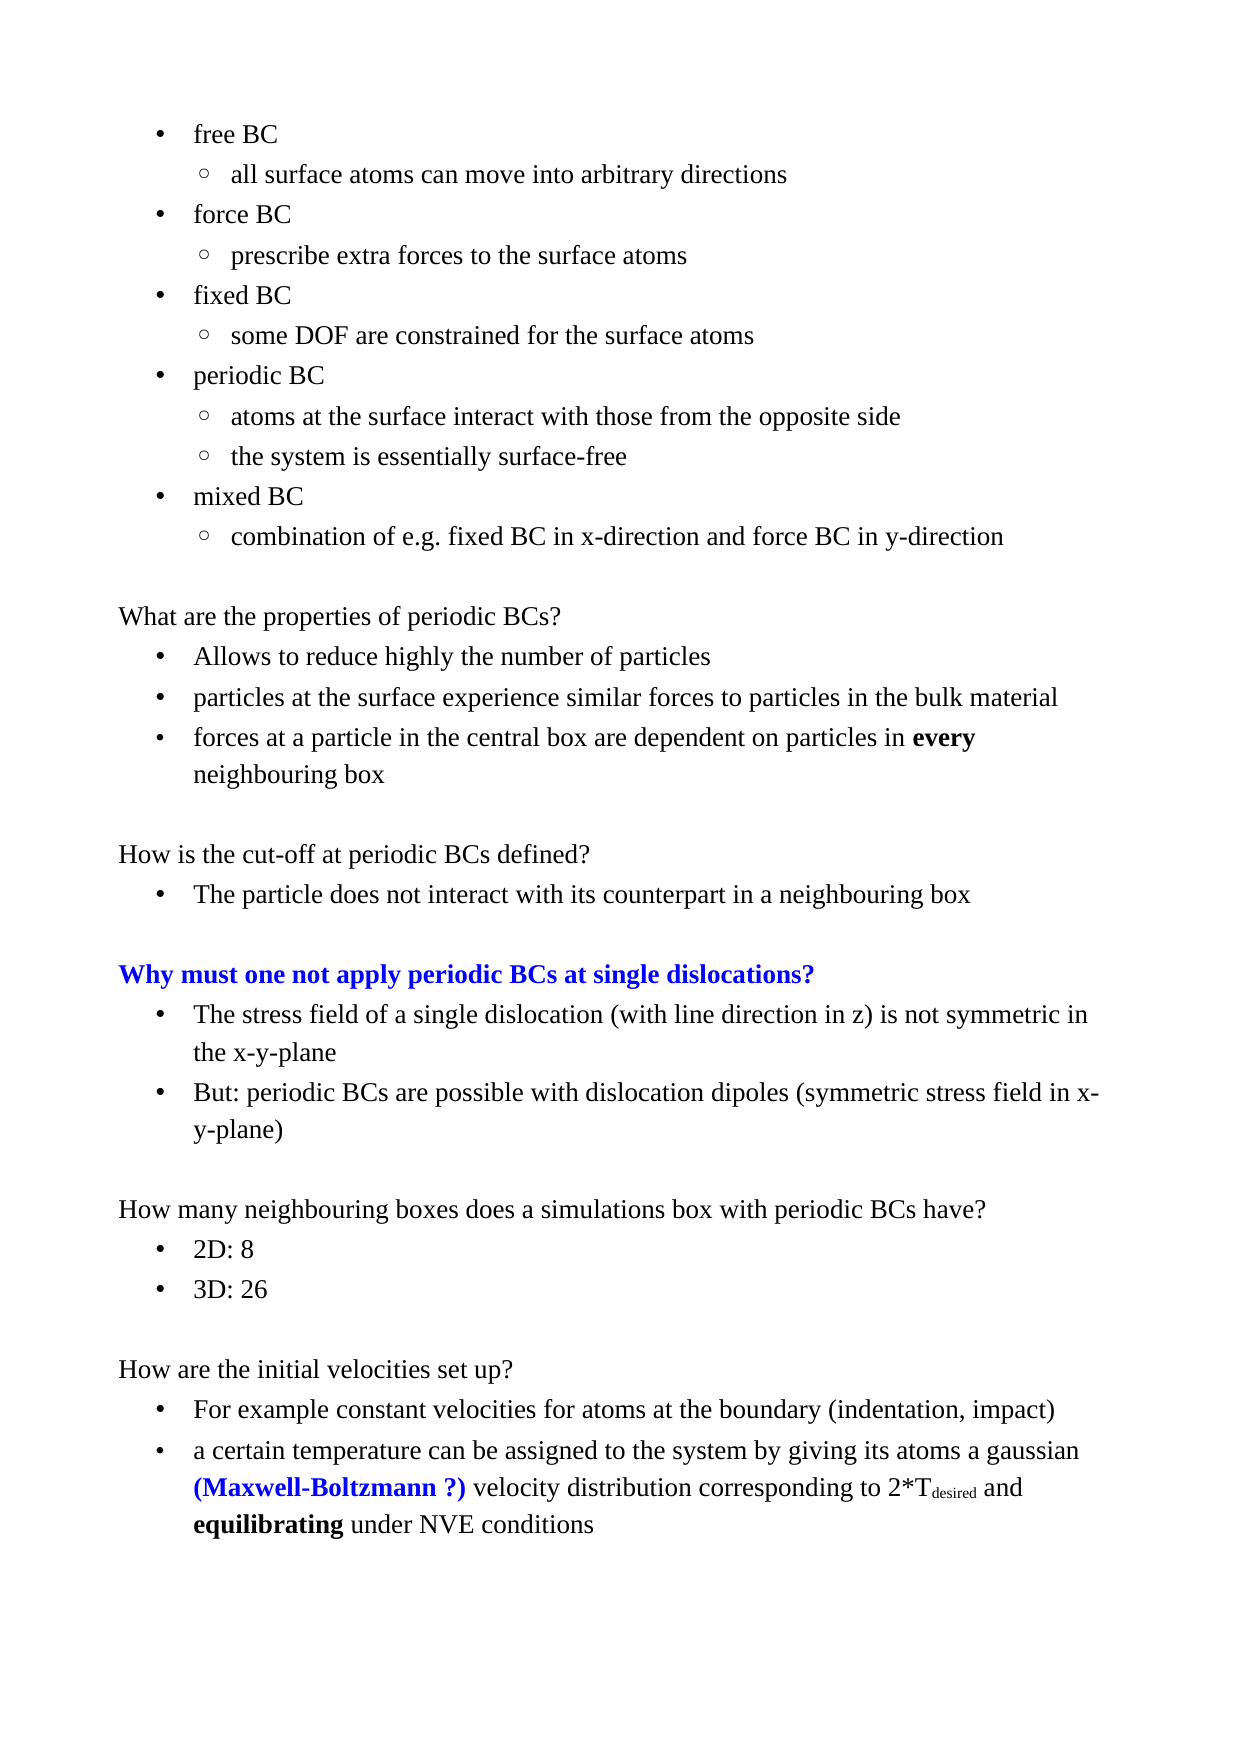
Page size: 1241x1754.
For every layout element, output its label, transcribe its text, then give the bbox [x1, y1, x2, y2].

list fixed BC [156, 279, 1122, 310]
list mixed BC [156, 480, 1122, 511]
list all surface atoms can move into arbitrary directions [193, 158, 1122, 189]
text How is the cut-off at periodic BCs defined? [118, 838, 1122, 869]
list Allows to reduce highly the number of particles [156, 640, 1122, 672]
list the system is essentially surface-free [193, 440, 1122, 471]
list 3D: 26 [156, 1273, 1122, 1304]
text How are the initial velocities set up? [118, 1353, 1122, 1385]
list combination of e.g. fixed BC in x-direction and force BC in y-direction [193, 520, 1122, 551]
list a certain temperature can be assigned to the system by giving its atoms a gaussian (Maxwell-Boltzmann ?) velocity distribution corresponding to 2*Tdesired and equilibrating under NVE conditions [156, 1434, 1122, 1539]
list some DOF are constrained for the surface atoms [193, 319, 1122, 350]
list prescribe extra forces to the surface atoms [193, 239, 1122, 270]
list force BC [156, 198, 1122, 230]
text Why must one not apply periodic BCs at single dislocations? [118, 958, 1122, 989]
list forces at a particle in the central box are dependent on particles in every neighbouring box [156, 721, 1122, 789]
list atoms at the surface interact with those from the opposite side [193, 399, 1122, 431]
text How many neighbouring boxes does a simulations box with periodic BCs have? [118, 1193, 1122, 1224]
list 2D: 8 [156, 1233, 1122, 1264]
list particles at the surface experience similar forces to particles in the bulk material [156, 681, 1122, 712]
list For example constant velocities for atoms at the boundary (indentation, impact) [156, 1393, 1122, 1425]
list The particle does not interact with its counterpart in a neighbouring box [156, 878, 1122, 909]
list The stress field of a single dislocation (with line direction in z) is not symmetric in the x-y-plane [156, 998, 1122, 1067]
text What are the properties of periodic BCs? [118, 600, 1122, 632]
list But: periodic BCs are possible with dislocation dipoles (symmetric stress field in x-y-plane) [156, 1076, 1122, 1144]
list periodic BC [156, 359, 1122, 391]
list free BC [156, 118, 1122, 149]
